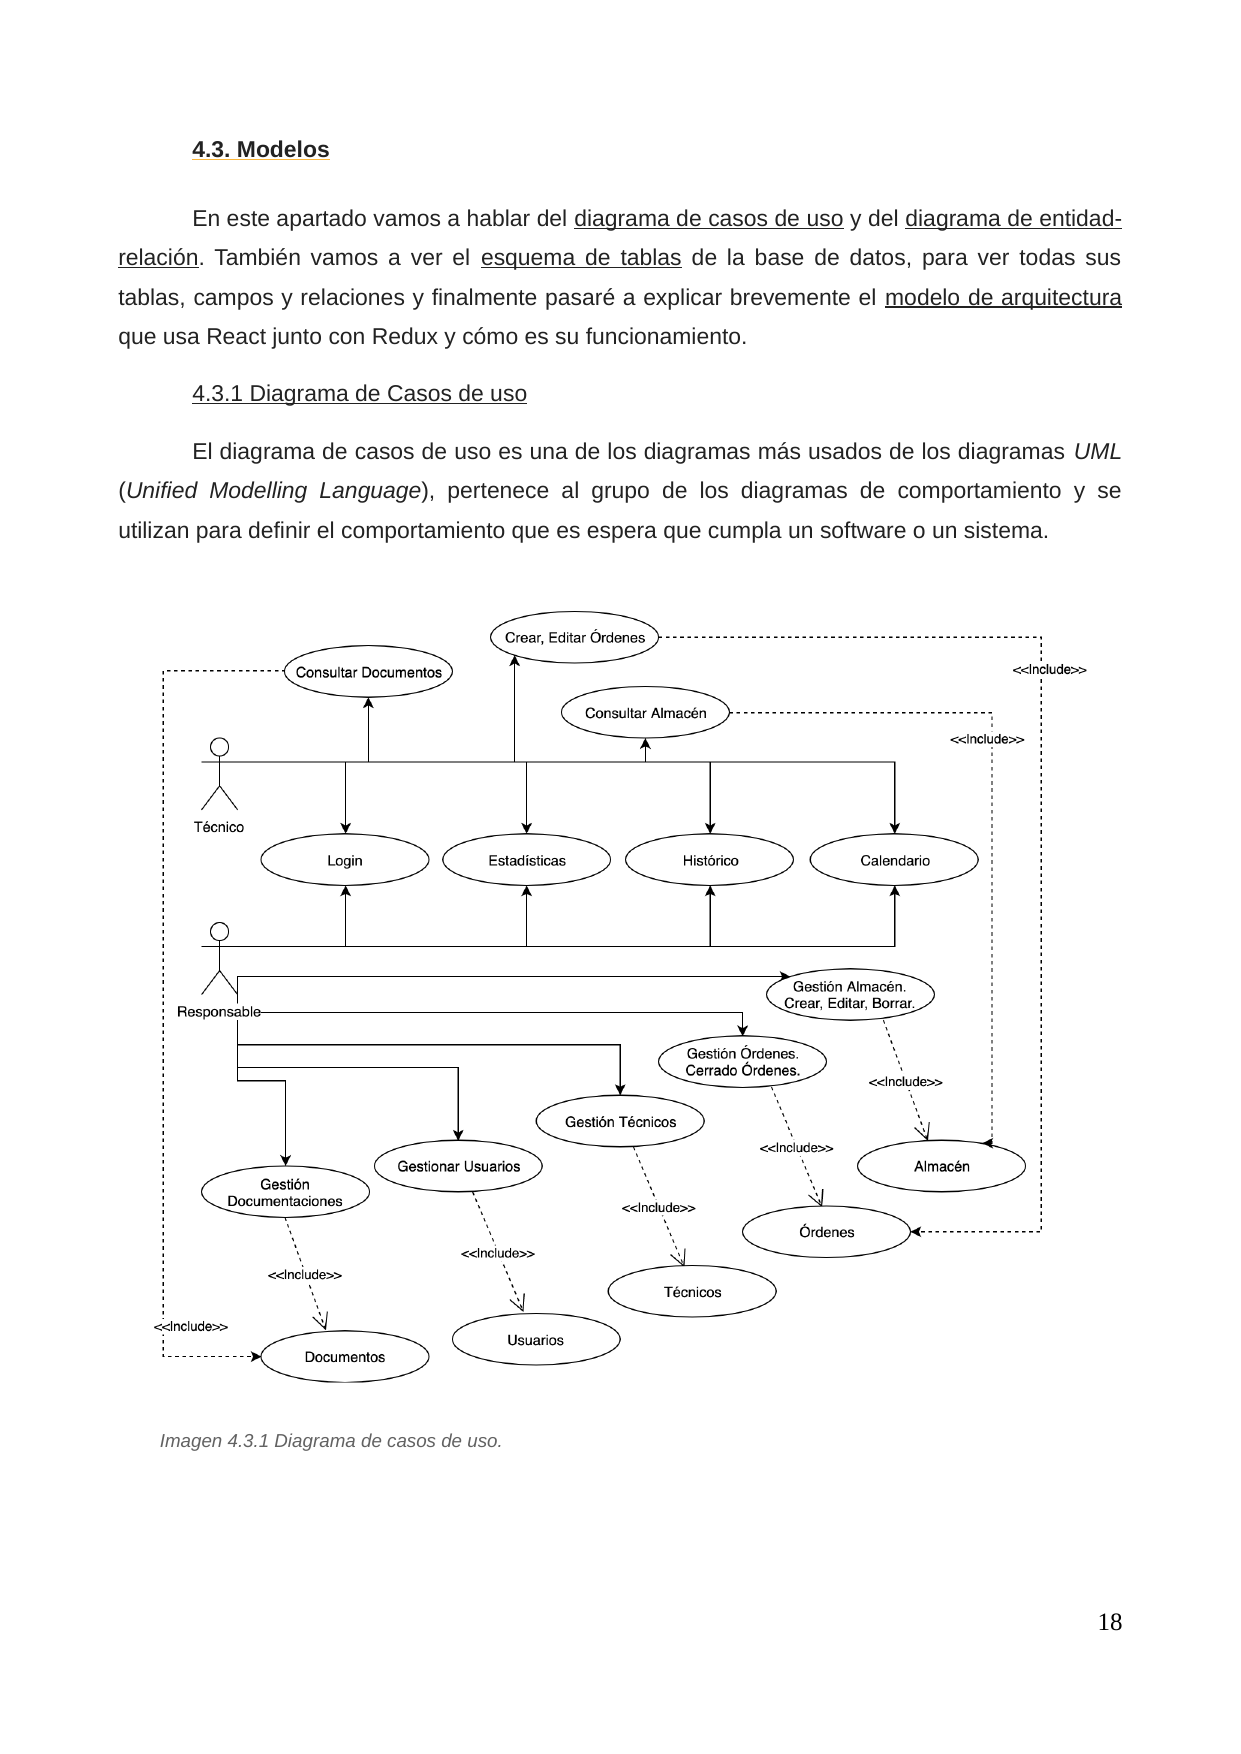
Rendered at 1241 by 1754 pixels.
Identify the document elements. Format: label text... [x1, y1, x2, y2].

text Imagen 4.3.1 Diagrama de casos de uso. [118, 1412, 1122, 1451]
text En este apartado vamos a hablar del diagrama de casos de uso y del diagrama de entidad-relación. También vamos a ver el esquema de tablas de la base de datos, para ver todas sus tablas, campos y relaciones y finalmente pasaré a explicar brevemente el modelo de arquitectura que usa React junto con Redux y cómo es su funcionamiento. [118, 205, 1122, 349]
picture [118, 580, 1123, 1412]
text El diagrama de casos de uso es una de los diagramas más usados de los diagramas UML (Unified Modelling Language), pertenece al grupo de los diagramas de comportamiento y se utilizan para definir el comportamiento que es espera que cumpla un software o un sistema. [118, 438, 1122, 543]
text 4.3.1 Diagrama de Casos de uso [118, 380, 1122, 407]
text 4.3. Modelos [118, 136, 1122, 162]
